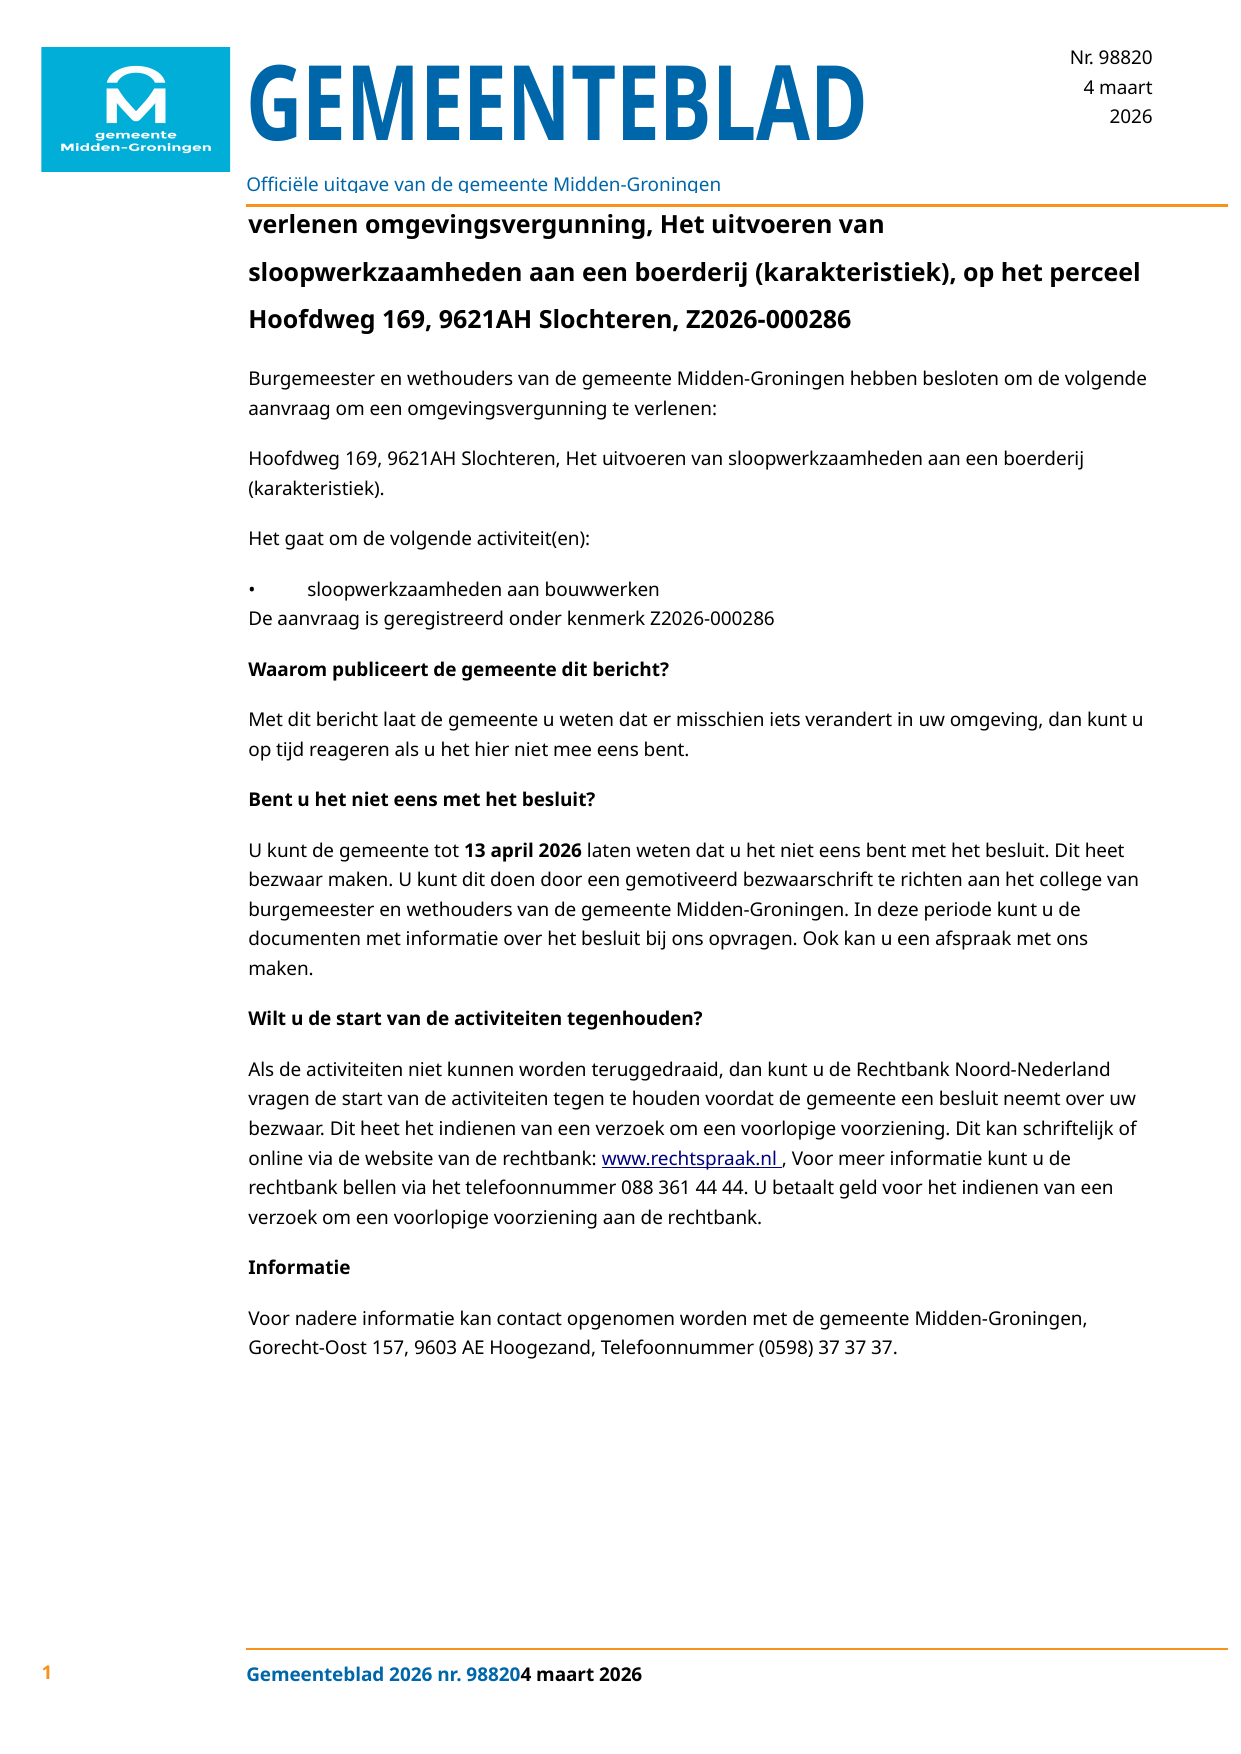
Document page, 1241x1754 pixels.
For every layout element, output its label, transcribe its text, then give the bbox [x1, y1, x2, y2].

text Bent u het niet eens met het besluit? [248, 786, 1152, 812]
text Hoofdweg 169, 9621AH Slochteren, Het uitvoeren van sloopwerkzaamheden aan een boerderij (karakteristiek). [248, 446, 1152, 501]
list sloopwerkzaamheden aan bouwwerken [248, 576, 1152, 602]
text verlenen omgevingsvergunning, Het uitvoeren van sloopwerkzaamheden aan een boerderij (karakteristiek), op het perceel Hoofdweg 169, 9621AH Slochteren, Z2026-000286 [248, 207, 1152, 336]
text Met dit bericht laat de gemeente u weten dat er misschien iets verandert in uw omgeving, dan kunt u op tijd reageren als u het hier niet mee eens bent. [248, 706, 1152, 762]
text U kunt de gemeente tot 13 april 2026 laten weten dat u het niet eens bent met het besluit. Dit heet bezwaar maken. U kunt dit doen door een gemotiveerd bezwaarschrift te richten aan het college van burgemeester en wethouders van de gemeente Midden-Groningen. In deze periode kunt u de documenten met informatie over het besluit bij ons opvragen. Ook kan u een afspraak met ons maken. [248, 837, 1152, 981]
text Als de activiteiten niet kunnen worden teruggedraaid, dan kunt u de Rechtbank Noord-Nederland vragen de start van de activiteiten tegen te houden voordat de gemeente een besluit neemt over uw bezwaar. Dit heet het indienen van een verzoek om een voorlopige voorziening. Dit kan schriftelijk of online via de website van de rechtbank: www.rechtspraak.nl , Voor meer informatie kunt u de rechtbank bellen via het telefoonnummer 088 361 44 44. U betaalt geld voor het indienen van een verzoek om een voorlopige voorziening aan de rechtbank. [248, 1056, 1152, 1229]
text Wilt u de start van de activiteiten tegenhouden? [248, 1006, 1152, 1031]
text Het gaat om de volgende activiteit(en): [248, 526, 1152, 551]
picture [107, 89, 165, 122]
text Waarom publiceert de gemeente dit bericht? [248, 656, 1152, 682]
picture [184, 146, 190, 153]
text Burgemeester en wethouders van de gemeente Midden-Groningen hebben besloten om de volgende aanvraag om een omgevingsvergunning te verlenen: [248, 366, 1152, 421]
picture [108, 66, 164, 82]
text De aanvraag is geregistreerd onder kenmerk Z2026-000286 [248, 606, 1152, 631]
text Informatie [248, 1254, 1152, 1280]
text Voor nadere informatie kan contact opgenomen worden met de gemeente Midden-Groningen, Gorecht-Oost 157, 9603 AE Hoogezand, Telefoonnummer (0598) 37 37 37. [248, 1305, 1152, 1360]
